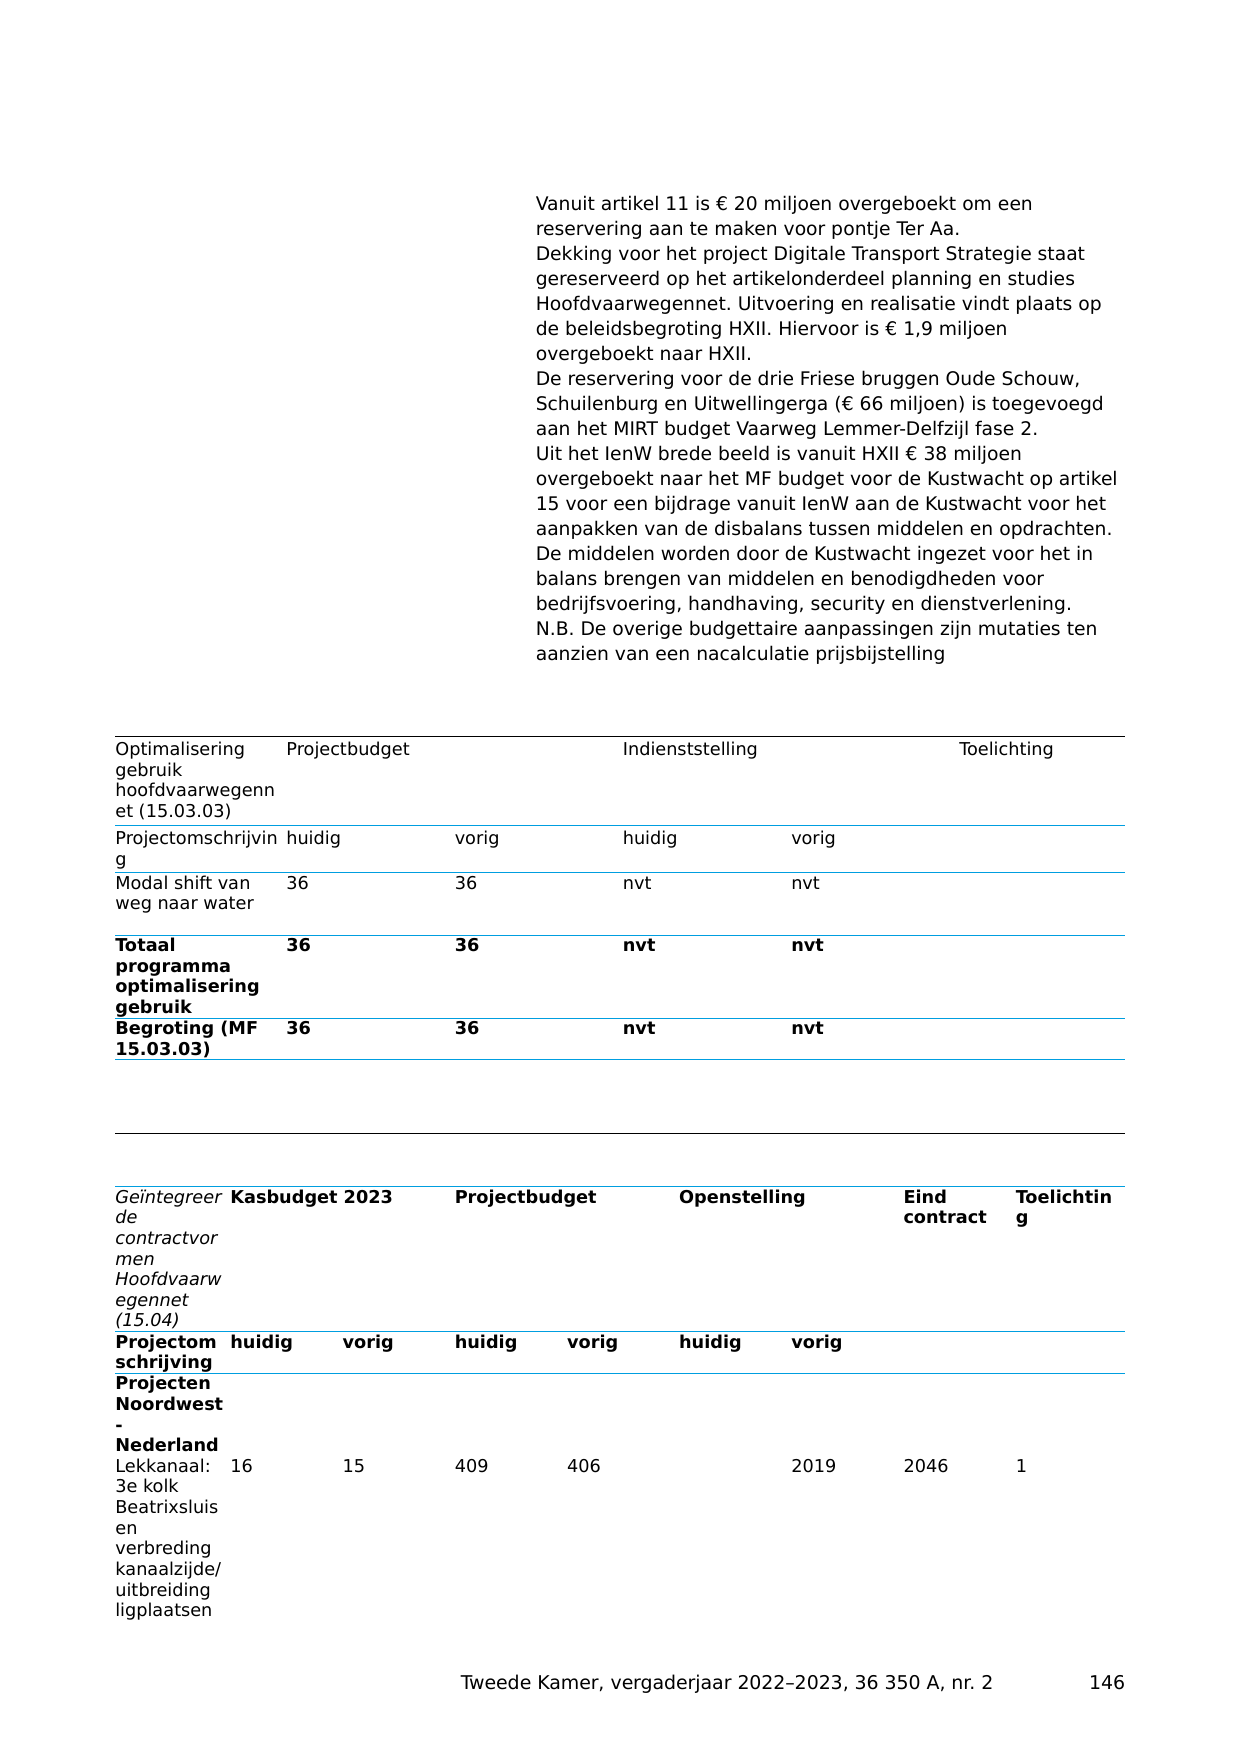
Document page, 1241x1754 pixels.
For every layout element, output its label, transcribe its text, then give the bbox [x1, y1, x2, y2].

table_cell [956, 914, 1125, 934]
table_cell [340, 1374, 452, 1456]
table_cell [956, 936, 1125, 1017]
table_cell 2046 [900, 1456, 1013, 1621]
table_cell [900, 1160, 1013, 1186]
table_cell [1013, 1134, 1125, 1160]
table_cell Toelichting [1013, 1187, 1125, 1331]
table_cell huidig [452, 1332, 564, 1373]
table_cell huidig [283, 826, 452, 872]
table_cell [340, 1134, 452, 1160]
table_cell 406 [564, 1456, 676, 1621]
table_cell Eind contract [900, 1187, 1013, 1331]
table_cell nvt [620, 936, 788, 1017]
table_cell Openstelling [676, 1187, 900, 1331]
table_cell Projecten Noordwest-Nederland [115, 1374, 227, 1456]
table_cell vorig [452, 826, 620, 872]
table_cell 36 [283, 936, 452, 1017]
table_cell [676, 1134, 788, 1160]
table_cell Indienststelling [620, 737, 956, 824]
table_cell [115, 1134, 227, 1160]
table_cell 15 [340, 1456, 452, 1621]
table_cell [115, 914, 283, 934]
table_cell [340, 1160, 452, 1186]
table_cell [452, 1160, 564, 1186]
table_cell [788, 914, 956, 934]
table_cell vorig [564, 1332, 676, 1373]
table_header Tabel 40 Projectoverzicht behorende bij 15.04 Geïntegreerde contractvormen/PPS hoofdvaarwegennet (bedragen x € 1 miljoen) [115, 1085, 1125, 1133]
table_cell 1 [1013, 1456, 1125, 1621]
table_cell Totaal programma optimalisering gebruik [115, 936, 283, 1017]
list Uit het IenW brede beeld is vanuit HXII € 38 miljoen overgeboekt naar het MF budget voor de Kustwacht op artikel 15 voor een bijdrage vanuit IenW aan de Kustwacht voor het aanpakken van de disbalans tussen middelen en opdrachten. De middelen worden door de Kustwacht ingezet voor het in balans brengen van middelen en benodigdheden voor bedrijfsvoering, handhaving, security en dienstverlening. [498, 441, 1125, 616]
table_cell [956, 873, 1125, 914]
table_cell 2019 [788, 1456, 900, 1621]
table_cell [1013, 1160, 1125, 1186]
table_cell [900, 1332, 1013, 1373]
table_cell 36 [452, 1019, 620, 1059]
table_cell [900, 1374, 1013, 1456]
table_cell [788, 1374, 900, 1456]
table_cell [788, 1160, 900, 1186]
table_cell Modal shift van weg naar water [115, 873, 283, 914]
table_cell 16 [227, 1456, 339, 1621]
table_cell [956, 826, 1125, 872]
table_cell nvt [788, 936, 956, 1017]
table_cell Lekkanaal: 3e kolk Beatrixsluis en verbreding kanaalzijde/uitbreiding ligplaatsen [115, 1456, 227, 1621]
table_cell [564, 1134, 676, 1160]
table_header Tabel 39 Projectoverzicht behorende bij 15.03.03 Optimalisering gebruik hoofdvaarwegennet (bedragen x € 1 miljoen) [115, 688, 1125, 736]
table_cell [676, 1374, 788, 1456]
table_cell Begroting (MF 15.03.03) [115, 1019, 283, 1059]
table_cell nvt [620, 1019, 788, 1059]
table_cell huidig [227, 1332, 339, 1373]
table_cell 36 [452, 873, 620, 914]
table_cell [227, 1160, 339, 1186]
table_cell [1013, 1332, 1125, 1373]
table_cell vorig [788, 826, 956, 872]
list Dekking voor het project Digitale Transport Strategie staat gereserveerd op het artikelonderdeel planning en studies Hoofdvaarwegennet. Uitvoering en realisatie vindt plaats op de beleidsbegroting HXII. Hiervoor is € 1,9 miljoen overgeboekt naar HXII. [498, 241, 1125, 366]
table_cell Projectomschrijving [115, 1332, 227, 1373]
table_cell [676, 1456, 788, 1621]
table_cell [788, 1134, 900, 1160]
list De reservering voor de drie Friese bruggen Oude Schouw, Schuilenburg en Uitwellingerga (€ 66 miljoen) is toegevoegd aan het MIRT budget Vaarweg Lemmer-Delfzijl fase 2. [498, 366, 1125, 441]
table_cell [227, 1374, 339, 1456]
table_cell [115, 1160, 227, 1186]
table_cell [227, 1134, 339, 1160]
list Vanuit artikel 11 is € 20 miljoen overgeboekt om een reservering aan te maken voor pontje Ter Aa. [498, 191, 1125, 241]
table_cell huidig [676, 1332, 788, 1373]
table_cell Projectomschrijving [115, 826, 283, 872]
table_cell [452, 1374, 564, 1456]
table_cell [564, 1160, 676, 1186]
table_cell Toelichting [956, 737, 1125, 824]
table_cell Projectbudget [452, 1187, 676, 1331]
table_cell [676, 1160, 788, 1186]
table_cell 36 [452, 936, 620, 1017]
table_cell [283, 914, 452, 934]
table_cell nvt [620, 873, 788, 914]
table_cell Projectbudget [283, 737, 620, 824]
table_cell 36 [283, 1019, 452, 1059]
table_cell Geïntegreerde contractvormen Hoofdvaarwegennet (15.04) [115, 1187, 227, 1331]
table_cell [900, 1134, 1013, 1160]
table_cell [564, 1374, 676, 1456]
list N.B. De overige budgettaire aanpassingen zijn mutaties ten aanzien van een nacalculatie prijsbijstelling [498, 616, 1125, 666]
table_cell Optimalisering gebruik hoofdvaarwegennet (15.03.03) [115, 737, 283, 824]
table_cell Kasbudget 2023 [227, 1187, 452, 1331]
table_cell nvt [788, 873, 956, 914]
table_cell 409 [452, 1456, 564, 1621]
table_cell [956, 1019, 1125, 1059]
table_cell 36 [283, 873, 452, 914]
table_cell [1013, 1374, 1125, 1456]
table_cell [620, 914, 788, 934]
table_cell huidig [620, 826, 788, 872]
table_cell [452, 914, 620, 934]
table_cell [452, 1134, 564, 1160]
table_cell nvt [788, 1019, 956, 1059]
table_cell vorig [788, 1332, 900, 1373]
table_cell vorig [340, 1332, 452, 1373]
